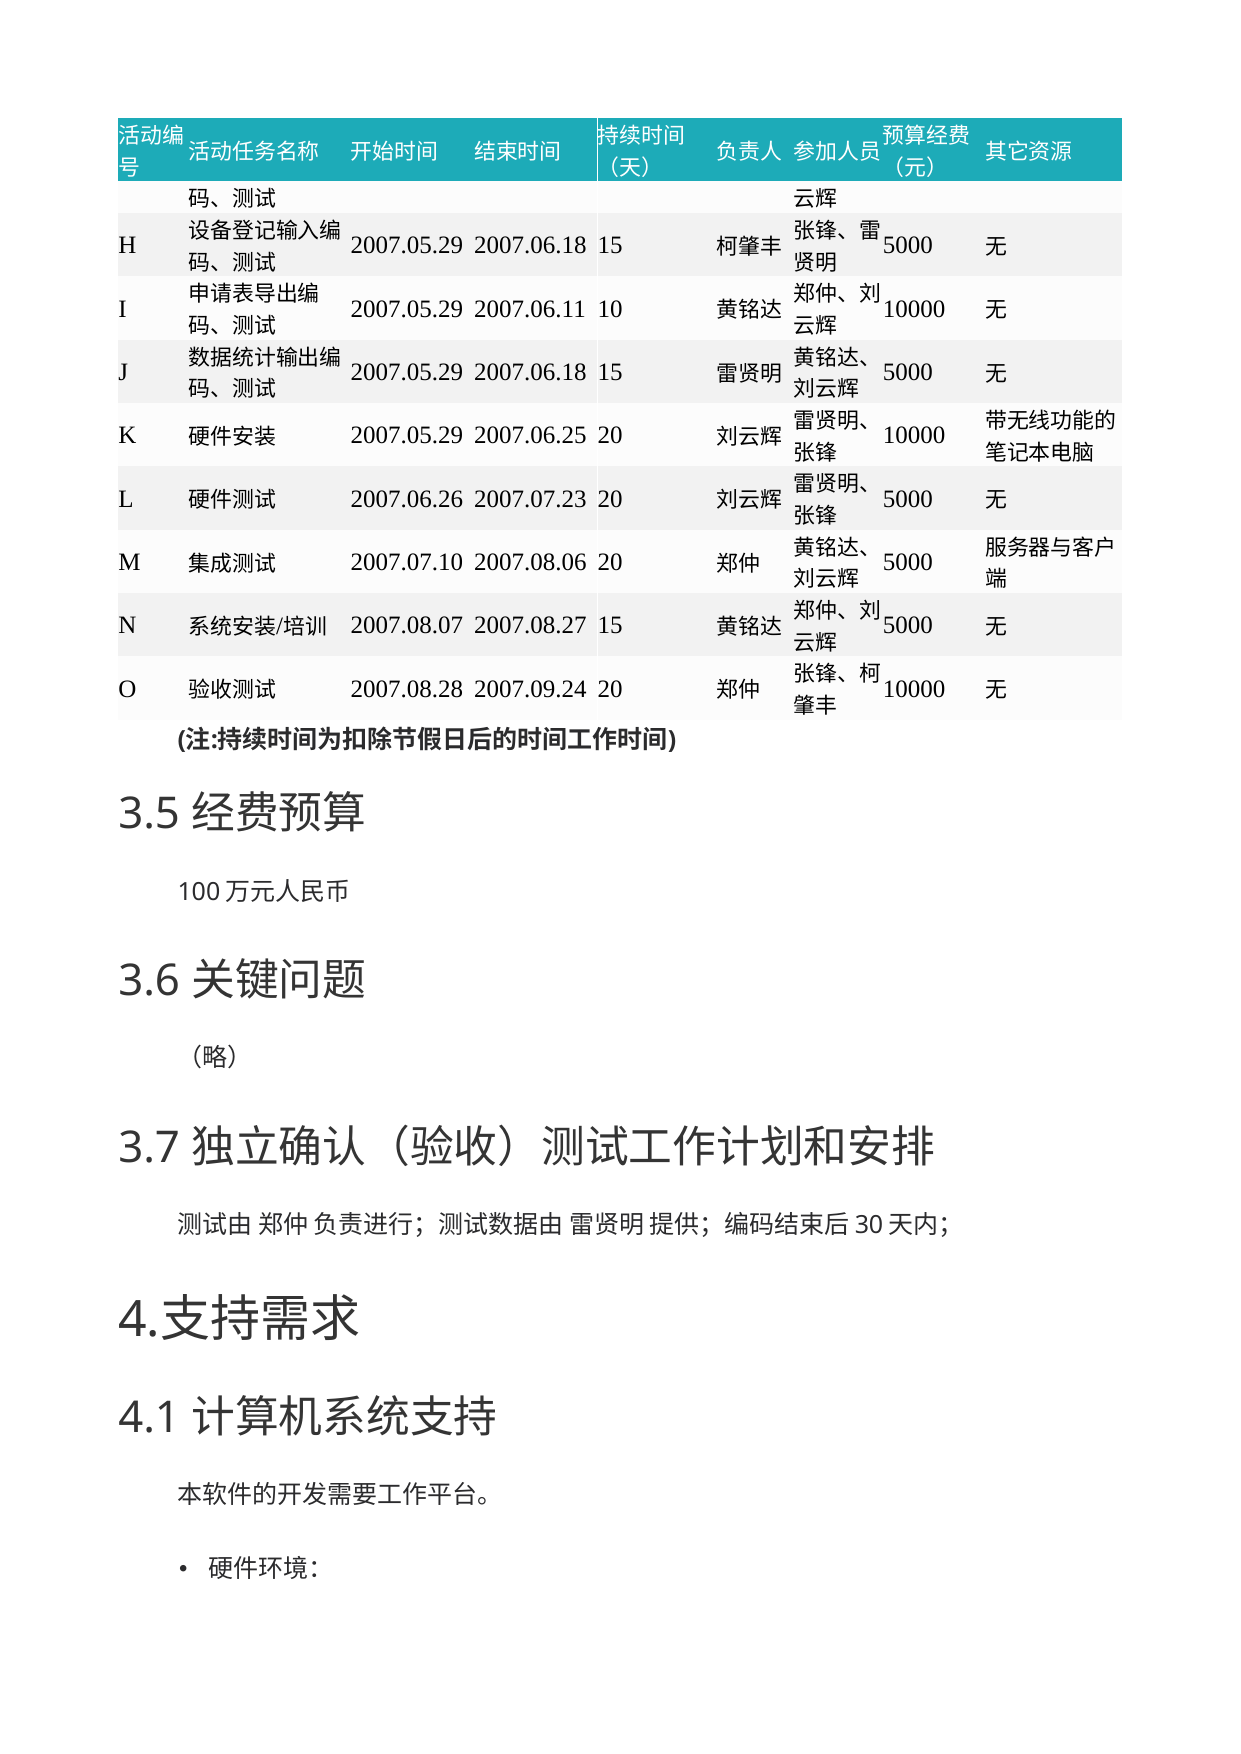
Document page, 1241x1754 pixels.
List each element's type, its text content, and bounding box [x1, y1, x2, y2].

table_cell 无 [985, 656, 1122, 720]
table_cell 刘云辉 [717, 403, 793, 466]
table_cell 张锋、雷贤明 [793, 213, 883, 276]
list 硬件环境： [179, 1548, 1063, 1585]
table_header 负责人 [717, 118, 793, 181]
table_cell M [118, 530, 188, 593]
table_cell K [118, 403, 188, 466]
table_cell 无 [985, 340, 1122, 403]
table_cell 无 [985, 213, 1122, 276]
table_cell 5000 [883, 466, 985, 530]
table_cell 2007.06.11 [474, 276, 597, 340]
table_cell 黄铭达、刘云辉 [793, 340, 883, 403]
table_cell 数据统计输出编码、测试 [188, 340, 350, 403]
table_cell 集成测试 [188, 530, 350, 593]
table_header 其它资源 [985, 118, 1122, 181]
table_cell 10000 [883, 403, 985, 466]
table_cell 2007.08.07 [350, 593, 474, 656]
table_cell 2007.05.29 [350, 403, 474, 466]
table_cell L [118, 466, 188, 530]
table_cell 2007.09.24 [474, 656, 597, 720]
table_cell 2007.06.25 [474, 403, 597, 466]
table_cell 5000 [883, 530, 985, 593]
table_cell 2007.08.27 [474, 593, 597, 656]
table_cell 2007.07.23 [474, 466, 597, 530]
table_cell 系统安装/培训 [188, 593, 350, 656]
table_cell 云辉 [793, 181, 883, 213]
table_cell [474, 181, 597, 213]
table_cell 10000 [883, 276, 985, 340]
table_cell 黄铭达 [717, 276, 793, 340]
table_cell [598, 181, 717, 213]
subtitle 4.支持需求 [118, 1278, 1122, 1351]
table_cell 服务器与客户端 [985, 530, 1122, 593]
table_cell 15 [598, 340, 717, 403]
table_cell 黄铭达、刘云辉 [793, 530, 883, 593]
table_cell 10 [598, 276, 717, 340]
table_cell 15 [598, 213, 717, 276]
text (注:持续时间为扣除节假日后的时间工作时间) [177, 720, 1063, 756]
table_cell 雷贤明、张锋 [793, 403, 883, 466]
table_cell 刘云辉 [717, 466, 793, 530]
table_cell 硬件安装 [188, 403, 350, 466]
table_cell 2007.05.29 [350, 340, 474, 403]
table_cell 黄铭达 [717, 593, 793, 656]
table_header 预算经费（元） [883, 118, 985, 181]
table_cell I [118, 276, 188, 340]
table_cell 5000 [883, 593, 985, 656]
table_cell 郑仲、刘云辉 [793, 276, 883, 340]
text （略） [177, 1038, 1063, 1074]
table_cell J [118, 340, 188, 403]
subtitle 3.5 经费预算 [118, 778, 1122, 841]
table_cell [985, 181, 1122, 213]
table_header 参加人员 [793, 118, 883, 181]
table_cell 验收测试 [188, 656, 350, 720]
table_header 开始时间 [350, 118, 474, 181]
table_cell 硬件测试 [188, 466, 350, 530]
table_cell [350, 181, 474, 213]
table_cell 郑仲 [717, 656, 793, 720]
text 本软件的开发需要工作平台。 [177, 1475, 1063, 1511]
subtitle 3.6 关键问题 [118, 944, 1122, 1008]
table_cell 申请表导出编码、测试 [188, 276, 350, 340]
subtitle 3.7 独立确认（验收）测试工作计划和安排 [118, 1111, 1122, 1175]
table_cell 2007.08.06 [474, 530, 597, 593]
table_cell [717, 181, 793, 213]
table_cell 2007.06.18 [474, 213, 597, 276]
table_cell 无 [985, 593, 1122, 656]
table_cell N [118, 593, 188, 656]
table_header 结束时间 [474, 118, 597, 181]
table_cell 2007.05.29 [350, 213, 474, 276]
table_cell 码、测试 [188, 181, 350, 213]
table_cell 10000 [883, 656, 985, 720]
table_cell 柯肇丰 [717, 213, 793, 276]
table_header 活动编号 [118, 118, 188, 181]
table_cell 20 [598, 466, 717, 530]
table_cell 郑仲、刘云辉 [793, 593, 883, 656]
table_cell 5000 [883, 213, 985, 276]
table_cell 15 [598, 593, 717, 656]
table_cell 2007.05.29 [350, 276, 474, 340]
table_cell 2007.06.18 [474, 340, 597, 403]
table_cell 郑仲 [717, 530, 793, 593]
text 测试由 郑仲 负责进行；测试数据由 雷贤明 提供；编码结束后30天内； [177, 1205, 1063, 1241]
table_cell [118, 181, 188, 213]
table_cell 雷贤明、张锋 [793, 466, 883, 530]
table_cell 带无线功能的笔记本电脑 [985, 403, 1122, 466]
table_cell 雷贤明 [717, 340, 793, 403]
table_header 活动任务名称 [188, 118, 350, 181]
table_cell O [118, 656, 188, 720]
table_cell 2007.06.26 [350, 466, 474, 530]
table_cell 2007.07.10 [350, 530, 474, 593]
table_cell 20 [598, 403, 717, 466]
table_cell 5000 [883, 340, 985, 403]
table_cell 张锋、柯肇丰 [793, 656, 883, 720]
table_header 持续时间（天） [598, 118, 717, 181]
table_cell 20 [598, 530, 717, 593]
table_cell 无 [985, 276, 1122, 340]
table_cell [883, 181, 985, 213]
table_cell 无 [985, 466, 1122, 530]
text 100万元人民币 [177, 871, 1063, 907]
subtitle 4.1 计算机系统支持 [118, 1382, 1122, 1445]
table_cell 20 [598, 656, 717, 720]
table_cell 设备登记输入编码、测试 [188, 213, 350, 276]
table_cell H [118, 213, 188, 276]
table_cell 2007.08.28 [350, 656, 474, 720]
